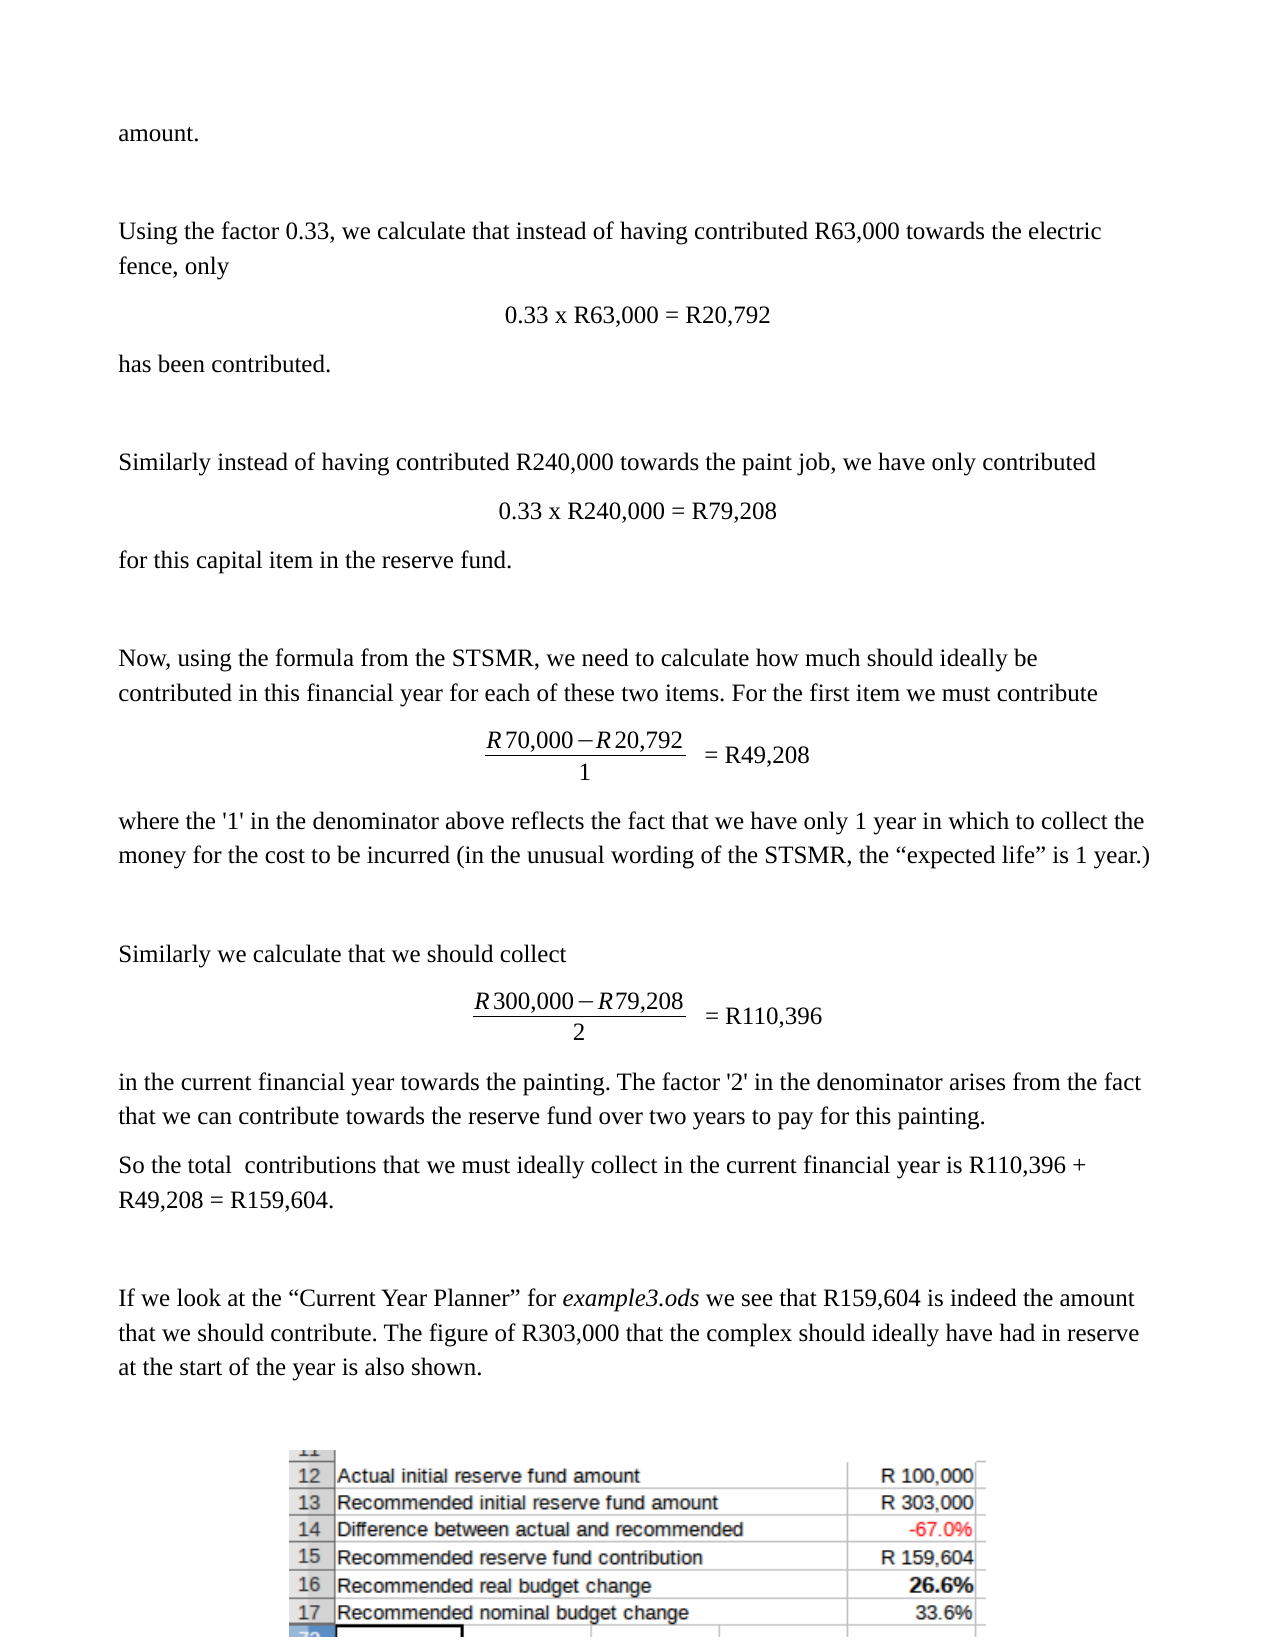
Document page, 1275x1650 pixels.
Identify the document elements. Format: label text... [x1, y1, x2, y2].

text 0.33 x R63,000 = R20,792 [118, 300, 1157, 328]
text has been contributed. [118, 349, 1157, 378]
text Similarly instead of having contributed R240,000 towards the paint job, we have only contributed [118, 447, 1157, 476]
text in the current financial year towards the painting. The factor '2' in the denominator arises from the fact that we can contribute towards the reserve fund over two years to pay for this painting. [118, 1067, 1157, 1130]
text amount. [118, 118, 1157, 147]
text = R110,396 [118, 988, 1157, 1047]
text Similarly we calculate that we should collect [118, 939, 1157, 967]
text If we look at the “Current Year Planner” for example3.ods we see that R159,604 is indeed the amount that we should contribute. The figure of R303,000 that the complex should ideally have had in reserve at the start of the year is also shown. [118, 1283, 1157, 1381]
text for this capital item in the reserve fund. [118, 545, 1157, 574]
picture [289, 1450, 986, 1637]
text where the '1' in the denominator above reflects the fact that we have only 1 year in which to collect the money for the cost to be incurred (in the unusual wording of the STSMR, the “expected life” is 1 year.) [118, 806, 1157, 869]
text So the total contributions that we must ideally collect in the current financial year is R110,396 + R49,208 = R159,604. [118, 1151, 1157, 1214]
text = R49,208 [118, 727, 1157, 786]
text Using the factor 0.33, we calculate that instead of having contributed R63,000 towards the electric fence, only [118, 216, 1157, 279]
text Now, using the formula from the STSMR, we need to calculate how much should ideally be contributed in this financial year for each of these two items. For the first item we must contribute [118, 643, 1157, 706]
text 0.33 x R240,000 = R79,208 [118, 496, 1157, 525]
